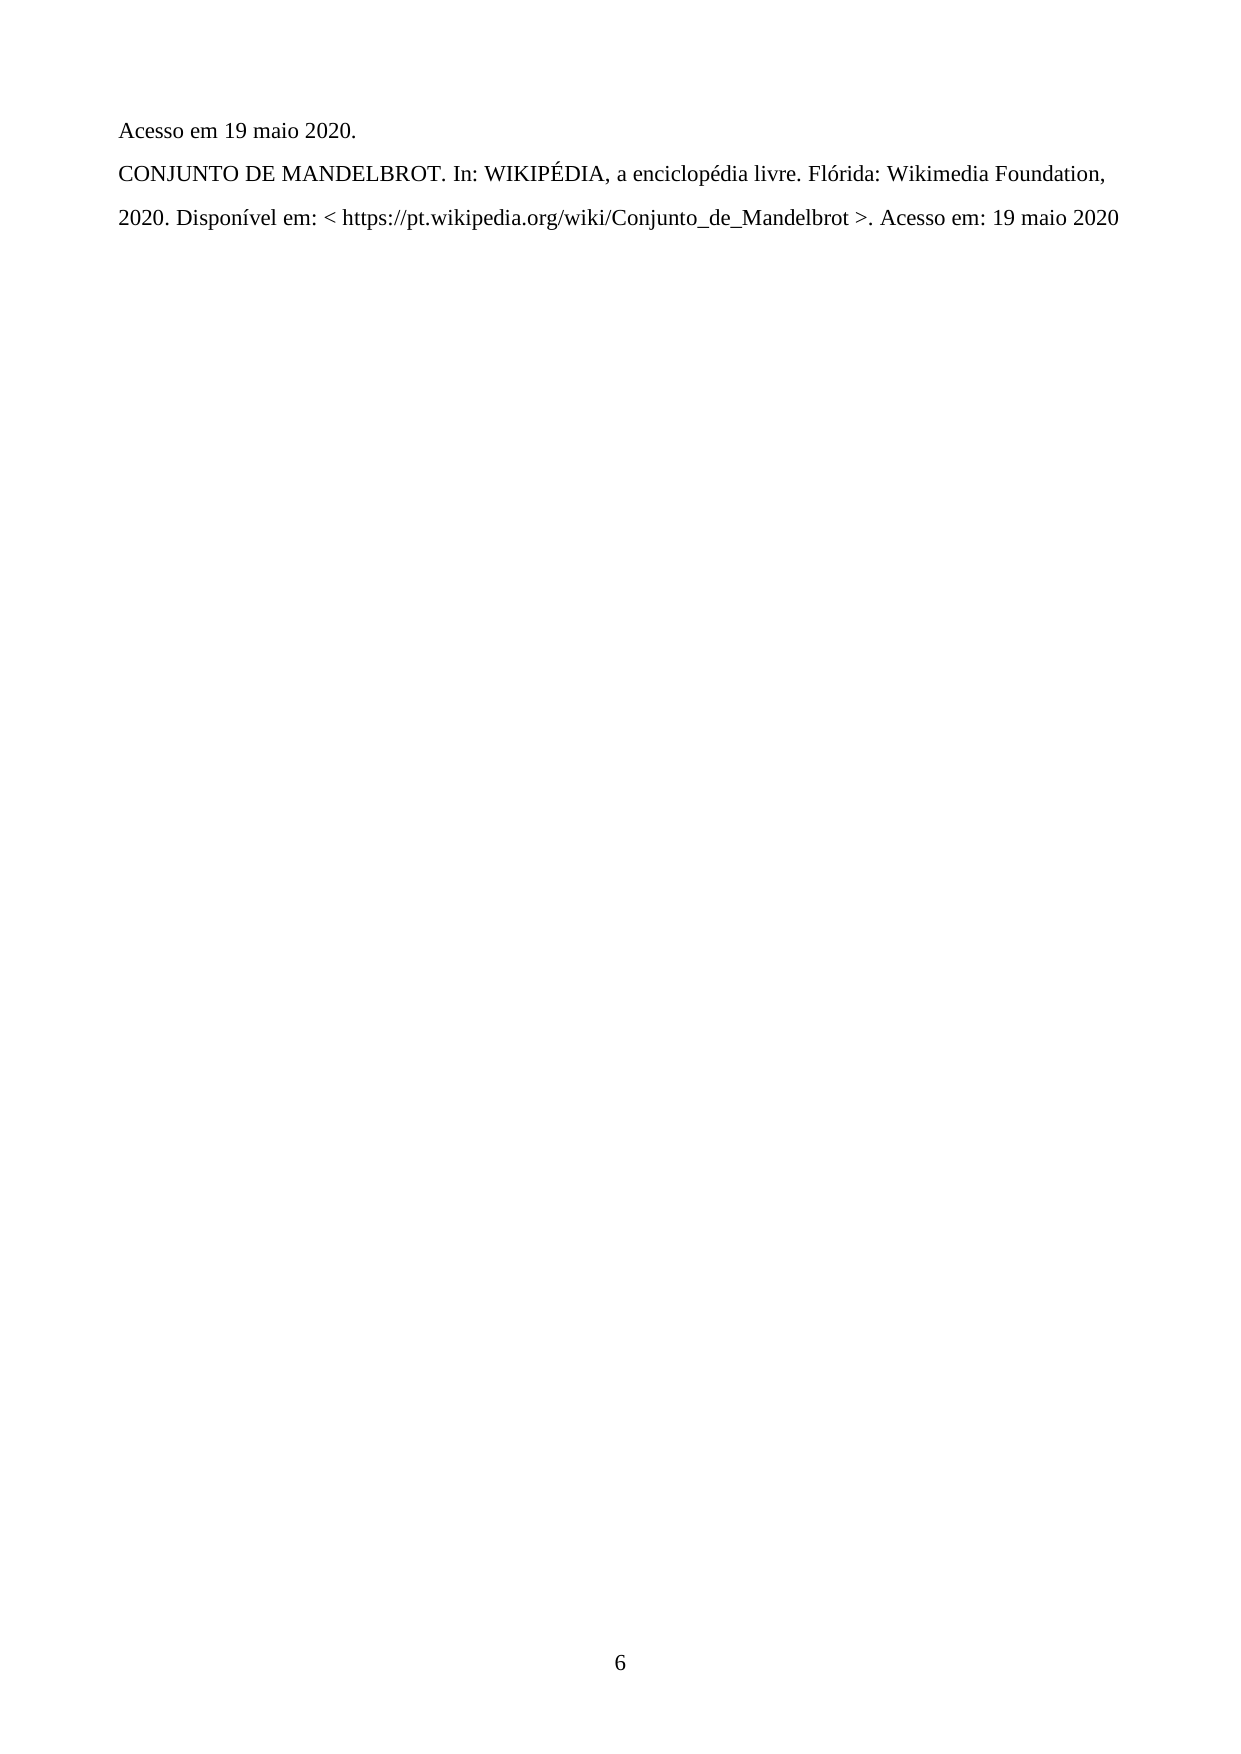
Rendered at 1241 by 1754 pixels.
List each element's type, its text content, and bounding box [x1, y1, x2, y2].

text 2020. Disponível em: < https://pt.wikipedia.org/wiki/Conjunto_de_Mandelbrot >. Acesso em: 19 maio 2020 [118, 204, 1122, 230]
text Acesso em 19 maio 2020. [118, 118, 1122, 144]
text CONJUNTO DE MANDELBROT. In: WIKIPÉDIA, a enciclopédia livre. Flórida: Wikimedia Foundation, [118, 161, 1122, 187]
